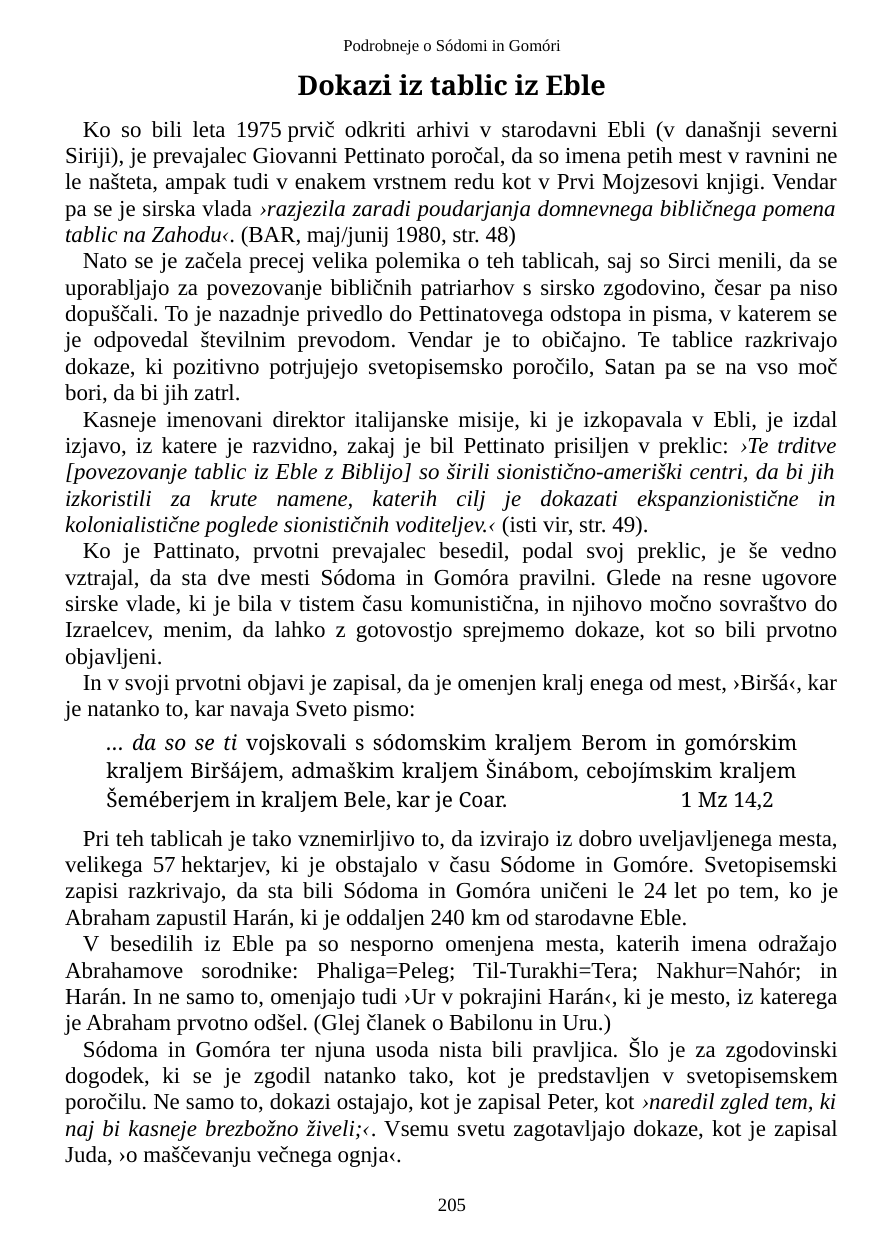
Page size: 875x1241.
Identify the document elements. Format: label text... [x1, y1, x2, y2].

text Kasneje imenovani direktor italijanske misije, ki je izkopavala v Ebli, je izdal izjavo, iz katere je razvidno, zakaj je bil Pettinato prisiljen v preklic: ›Te trditve [povezovanje tablic iz Eble z Biblijo] so širili sionistično-ameriški centri, da bi jih izkoristili za krute namene, katerih cilj je dokazati ekspanzionistične in kolonialistične poglede sionističnih voditeljev.‹ (isti vir, str. 49). [65, 406, 839, 537]
text In v svoji prvotni objavi je zapisal, da je omenjen kralj enega od mest, ›Biršá‹, kar je natanko to, kar navaja Sveto pismo: [65, 669, 839, 722]
text Ko so bili leta 1975 prvič odkriti arhivi v starodavni Ebli (v današnji severni Siriji), je prevajalec Giovanni Pettinato poročal, da so imena petih mest v ravnini ne le našteta, ampak tudi v enakem vrstnem redu kot v Prvi Mojzesovi knjigi. Vendar pa se je sirska vlada ›razjezila zaradi poudarjanja domnevnega bibličnega pomena tablic na Zahodu‹. (BAR, maj/junij 1980, str. 48) [65, 116, 839, 247]
text … da so se ti vojskovali s sódomskim kraljem Berom in gomórskim kraljem Biršájem, admaškim kraljem Šinábom, cebojímskim kraljem Šeméberjem in kraljem Bele, kar je Coar. 1 Mz 14,2 [106, 728, 797, 813]
text Sódoma in Gomóra ter njuna usoda nista bili pravljica. Šlo je za zgodovinski dogodek, ki se je zgodil natanko tako, kot je predstavljen v svetopisemskem poročilu. Ne samo to, dokazi ostajajo, kot je zapisal Peter, kot ›naredil zgled tem, ki naj bi kasneje brezbožno živeli;‹. Vsemu svetu zagotavljajo dokaze, kot je zapisal Juda, ›o maščevanju večnega ognja‹. [65, 1036, 839, 1167]
subtitle Dokazi iz tablic iz Eble [65, 66, 839, 103]
text Nato se je začela precej velika polemika o teh tablicah, saj so Sirci menili, da se uporabljajo za povezovanje bibličnih patriarhov s sirsko zgodovino, česar pa niso dopuščali. To je nazadnje privedlo do Pettinatovega odstopa in pisma, v katerem se je odpovedal številnim prevodom. Vendar je to običajno. Te tablice razkrivajo dokaze, ki pozitivno potrjujejo svetopisemsko poročilo, Satan pa se na vso moč bori, da bi jih zatrl. [65, 247, 839, 406]
text V besedilih iz Eble pa so nesporno omenjena mesta, katerih imena odražajo Abrahamove sorodnike: Phaliga=Peleg; Til-Turakhi=Tera; Nakhur=Nahór; in Harán. In ne samo to, omenjajo tudi ›Ur v pokrajini Harán‹, ki je mesto, iz katerega je Abraham prvotno odšel. (Glej članek o Babilonu in Uru.) [65, 930, 839, 1036]
text Ko je Pattinato, prvotni prevajalec besedil, podal svoj preklic, je še vedno vztrajal, da sta dve mesti Sódoma in Gomóra pravilni. Glede na resne ugovore sirske vlade, ki je bila v tistem času komunistična, in njihovo močno sovraštvo do Izraelcev, menim, da lahko z gotovostjo sprejmemo dokaze, kot so bili prvotno objavljeni. [65, 537, 839, 669]
text Pri teh tablicah je tako vznemirljivo to, da izvirajo iz dobro uveljavljenega mesta, velikega 57 hektarjev, ki je obstajalo v času Sódome in Gomóre. Svetopisemski zapisi razkrivajo, da sta bili Sódoma in Gomóra uničeni le 24 let po tem, ko je Abraham zapustil Harán, ki je oddaljen 240 km od starodavne Eble. [65, 825, 839, 930]
